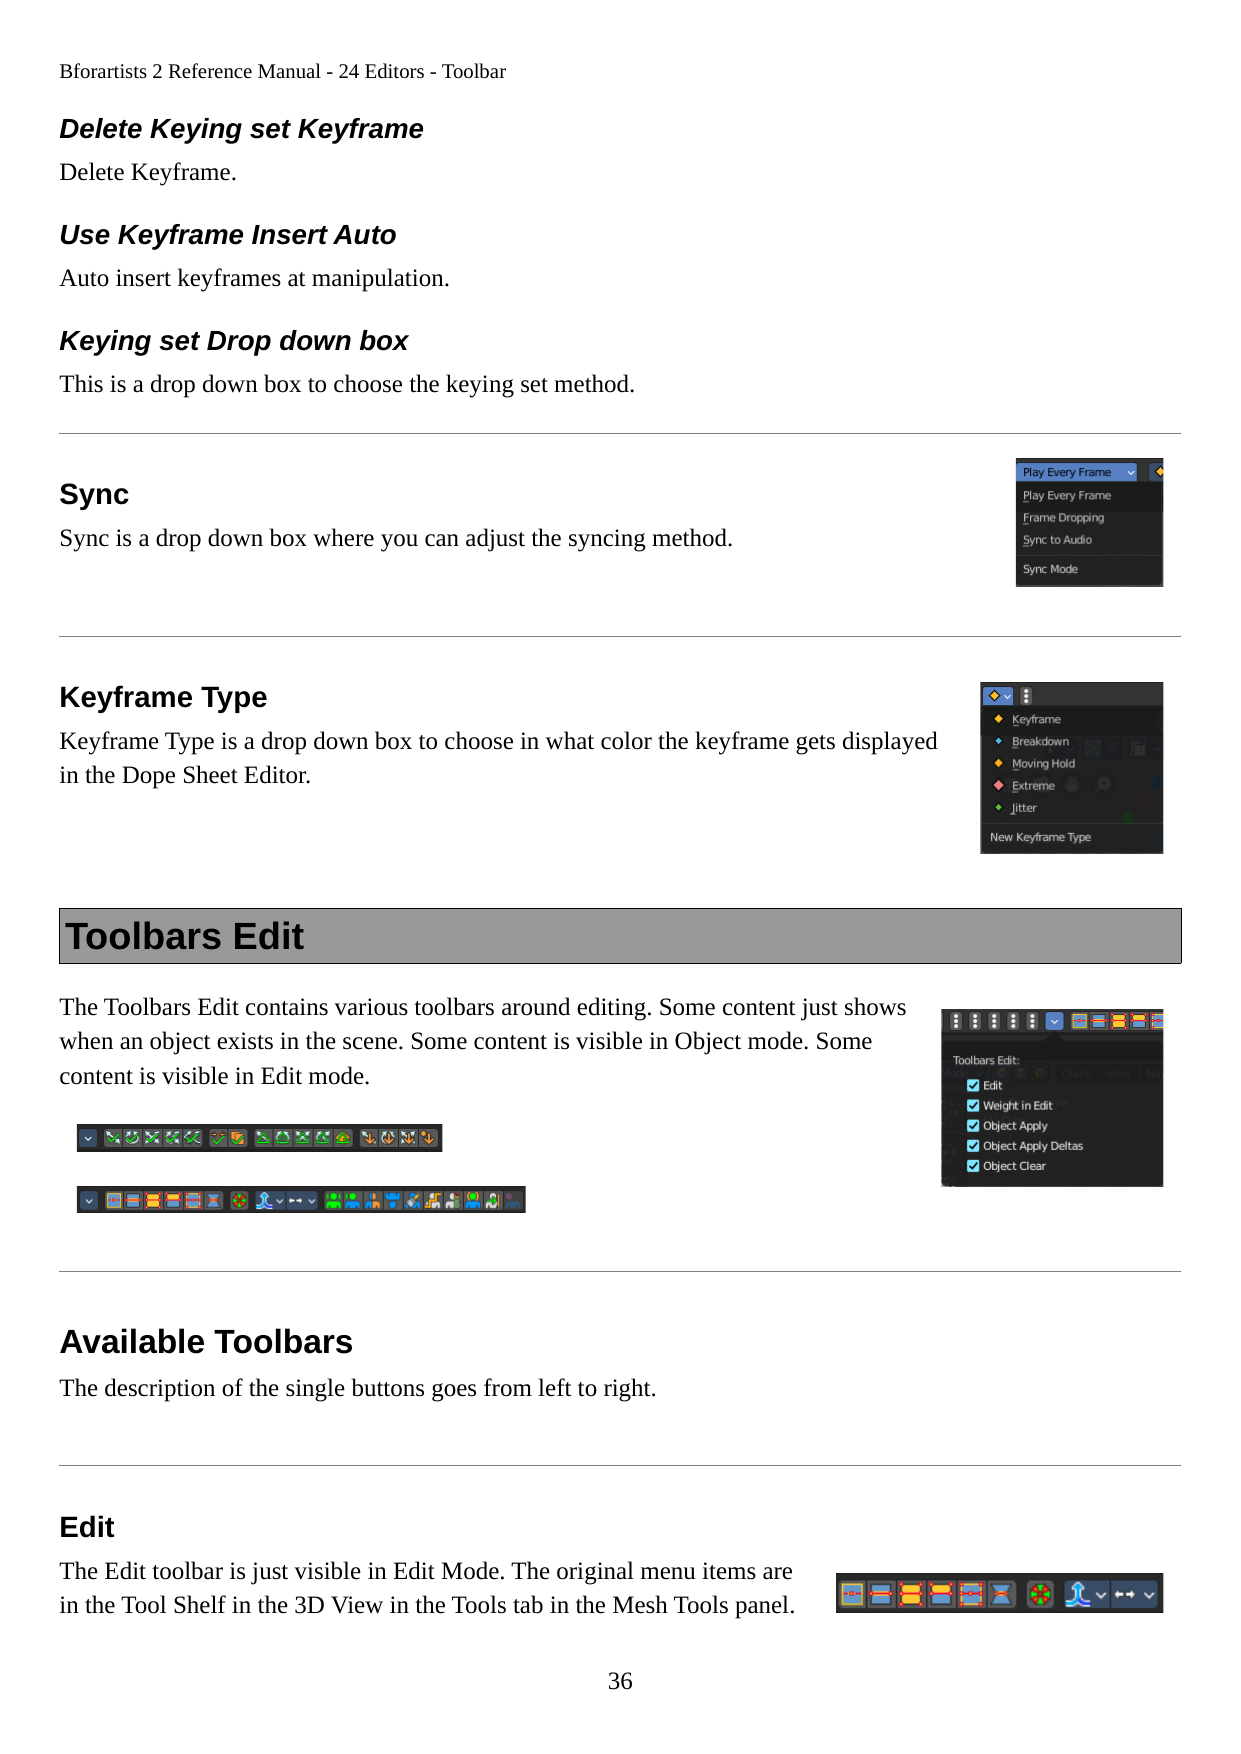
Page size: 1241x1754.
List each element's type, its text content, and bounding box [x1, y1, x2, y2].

table_header Toolbars Edit [60, 909, 1181, 963]
subtitle Sync [59, 477, 1015, 510]
subtitle [1164, 477, 1181, 510]
subtitle Use Keyframe Insert Auto [59, 218, 1181, 250]
subtitle Edit [59, 1510, 1181, 1543]
subtitle Keying set Drop down box [59, 324, 1181, 356]
text Delete Keyframe. [59, 157, 1181, 186]
picture [980, 682, 1164, 854]
text Keyframe Type is a drop down box to choose in what color the keyframe gets displayed in the Dope Sheet Editor. [59, 726, 980, 789]
picture [76, 1186, 526, 1213]
text The Toolbars Edit contains various toolbars around editing. Some content just shows when an object exists in the scene. Some content is visible in Object mode. Some content is visible in Edit mode. [59, 992, 1181, 1089]
text The description of the single buttons goes from left to right. [59, 1373, 1181, 1402]
text This is a drop down box to choose the keying set method. [59, 369, 1181, 398]
text Auto insert keyframes at manipulation. [59, 263, 1181, 292]
subtitle Delete Keying set Keyframe [59, 113, 1181, 144]
picture [76, 1124, 443, 1152]
picture [836, 1573, 1164, 1613]
subtitle Available Toolbars [59, 1322, 1181, 1361]
subtitle Keyframe Type [59, 680, 1181, 713]
text The Edit toolbar is just visible in Edit Mode. The original menu items are in the Tool Shelf in the 3D View in the Tools tab in the Mesh Tools panel. [59, 1556, 1181, 1619]
picture [1015, 458, 1164, 587]
picture [941, 1009, 1164, 1187]
text Sync is a drop down box where you can adjust the syncing method. [59, 523, 1015, 552]
